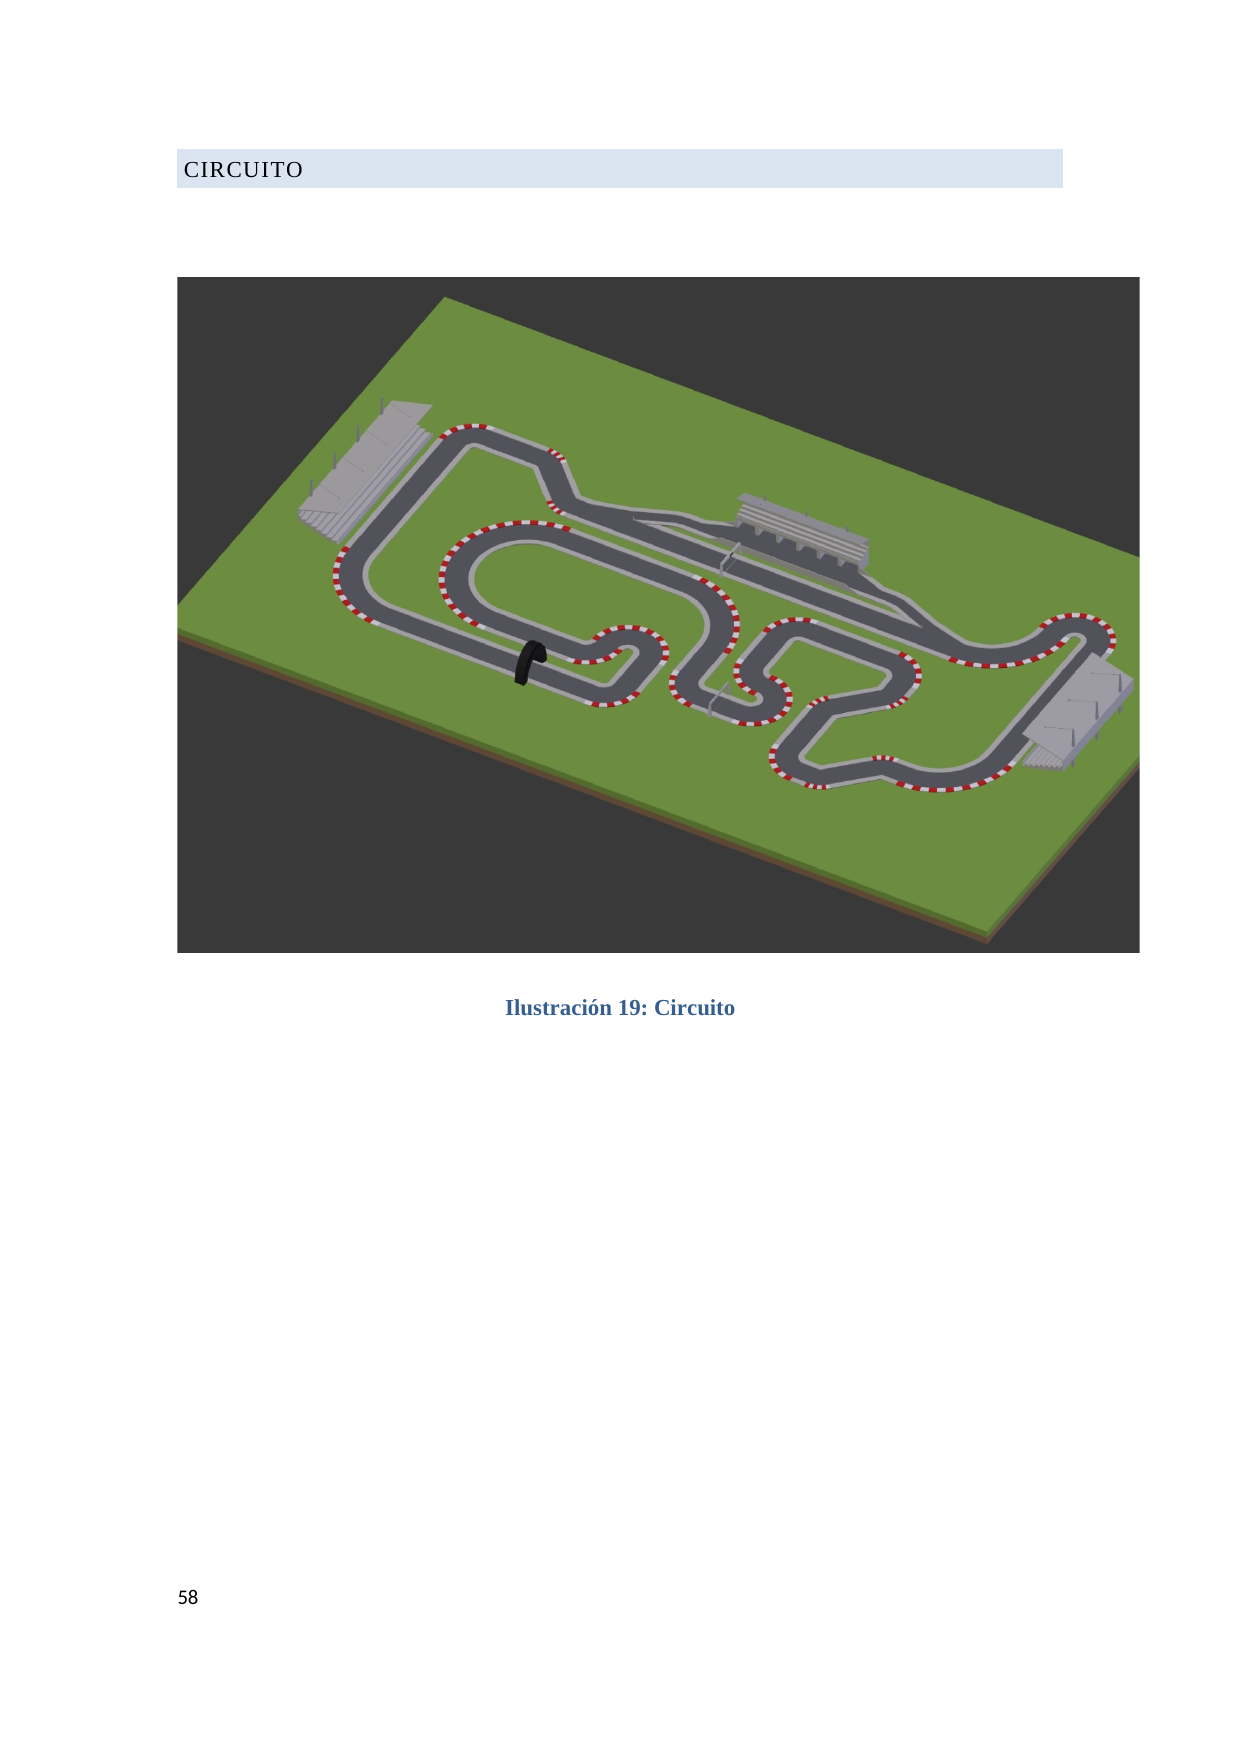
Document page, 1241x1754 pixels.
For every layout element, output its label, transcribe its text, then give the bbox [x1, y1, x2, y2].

text Ilustración 19: Circuito [177, 994, 1063, 1020]
subtitle Circuito [184, 156, 1057, 182]
